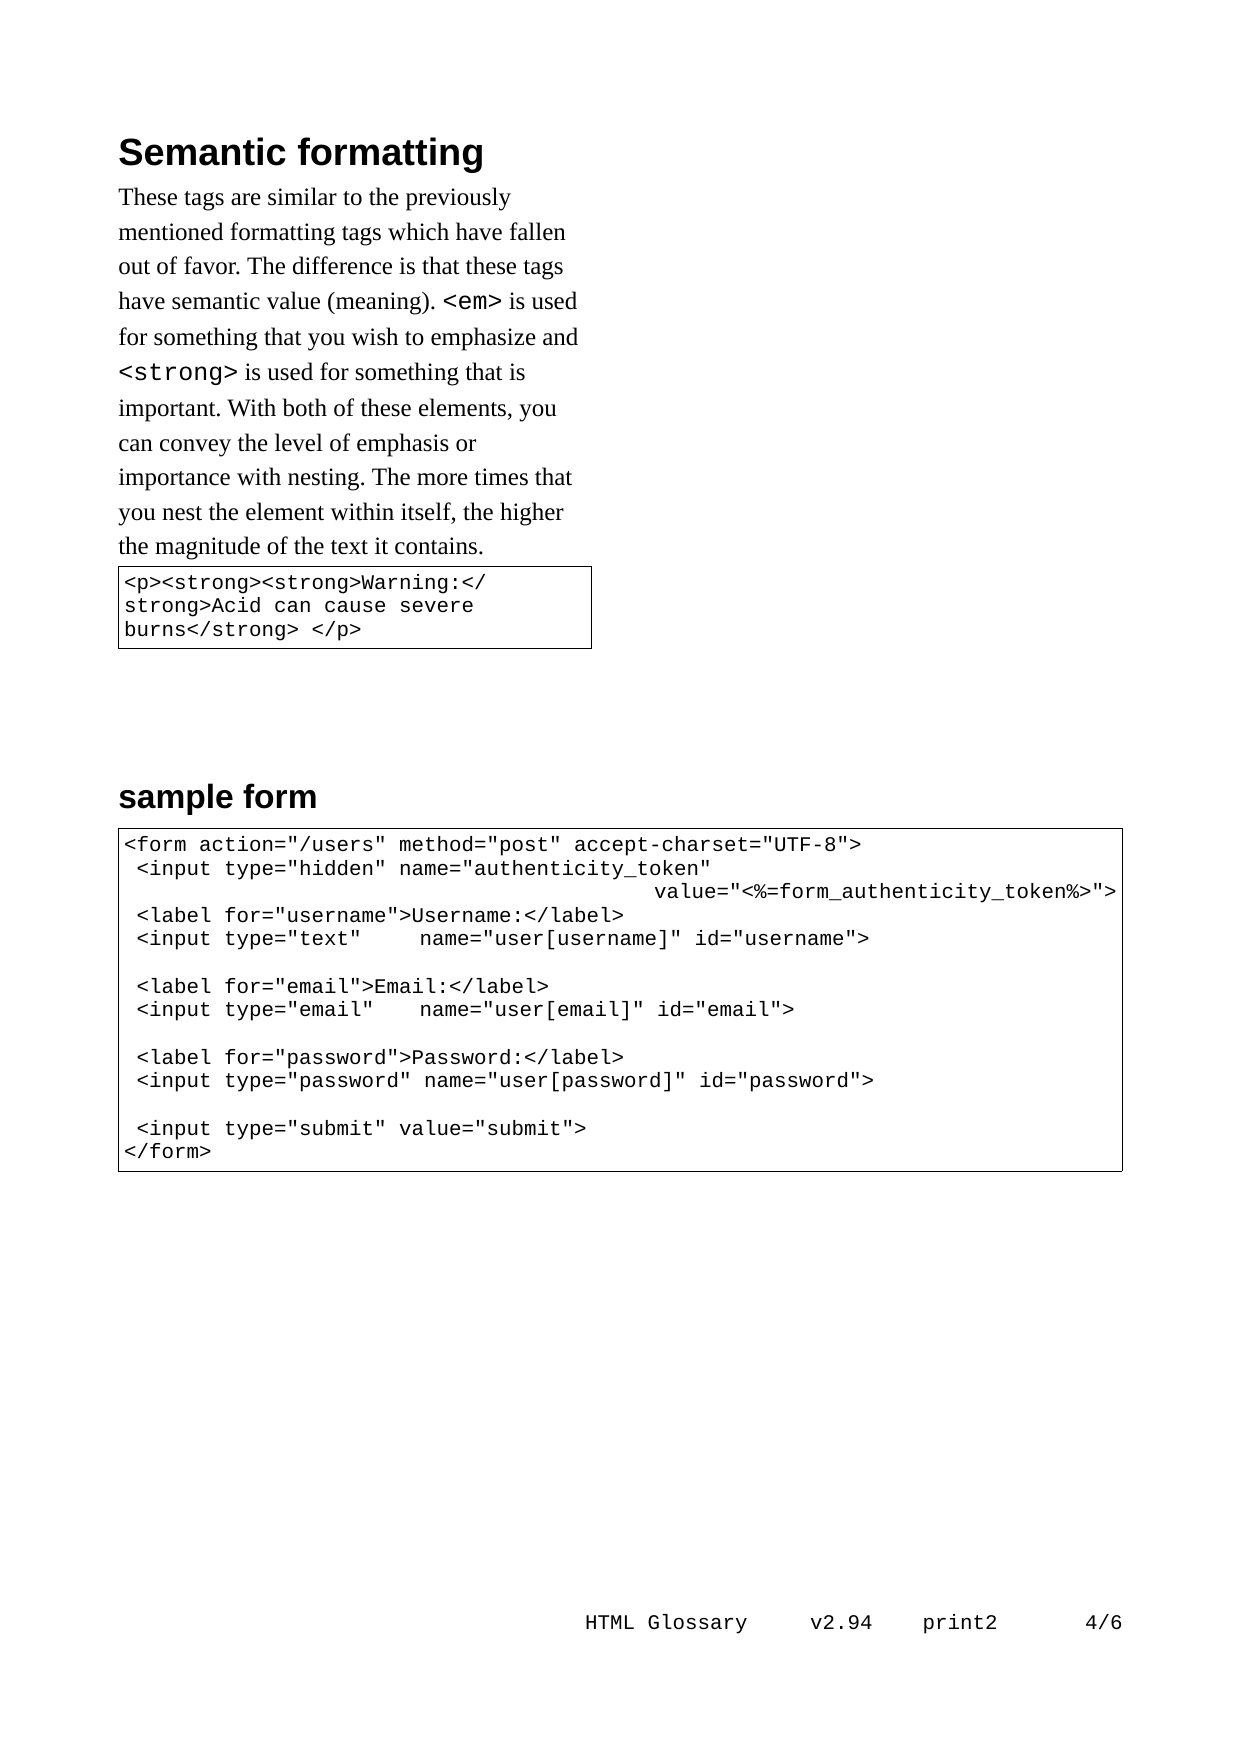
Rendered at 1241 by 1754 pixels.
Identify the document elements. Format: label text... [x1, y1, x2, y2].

table_header <p><strong><strong>Warning:</strong>Acid can cause severe burns</strong> </p> [119, 567, 591, 648]
subtitle sample form [118, 777, 1122, 816]
subtitle Semantic formatting [118, 130, 591, 173]
text These tags are similar to the previously mentioned formatting tags which have fallen out of favor. The difference is that these tags have semantic value (meaning). <em> is used for something that you wish to emphasize and <strong> is used for something that is important. With both of these elements, you can convey the level of emphasis or importance with nesting. The more times that you nest the element within itself, the higher the magnitude of the text it contains. [118, 182, 591, 560]
table_header <form action="/users" method="post" accept-charset="UTF-8"> <input type="hidden" name="authenticity_token" value="<%=form_authenticity_token%>"> <label for="username">Username:</label> <input type="text" name="user[username]" id="username"> <label for="email">Email:</label> <input type="email" name="user[email]" id="email"> <label for="password">Password:</label> <input type="password" name="user[password]" id="password"> <input type="submit" value="submit"> </form> [119, 829, 1122, 1171]
